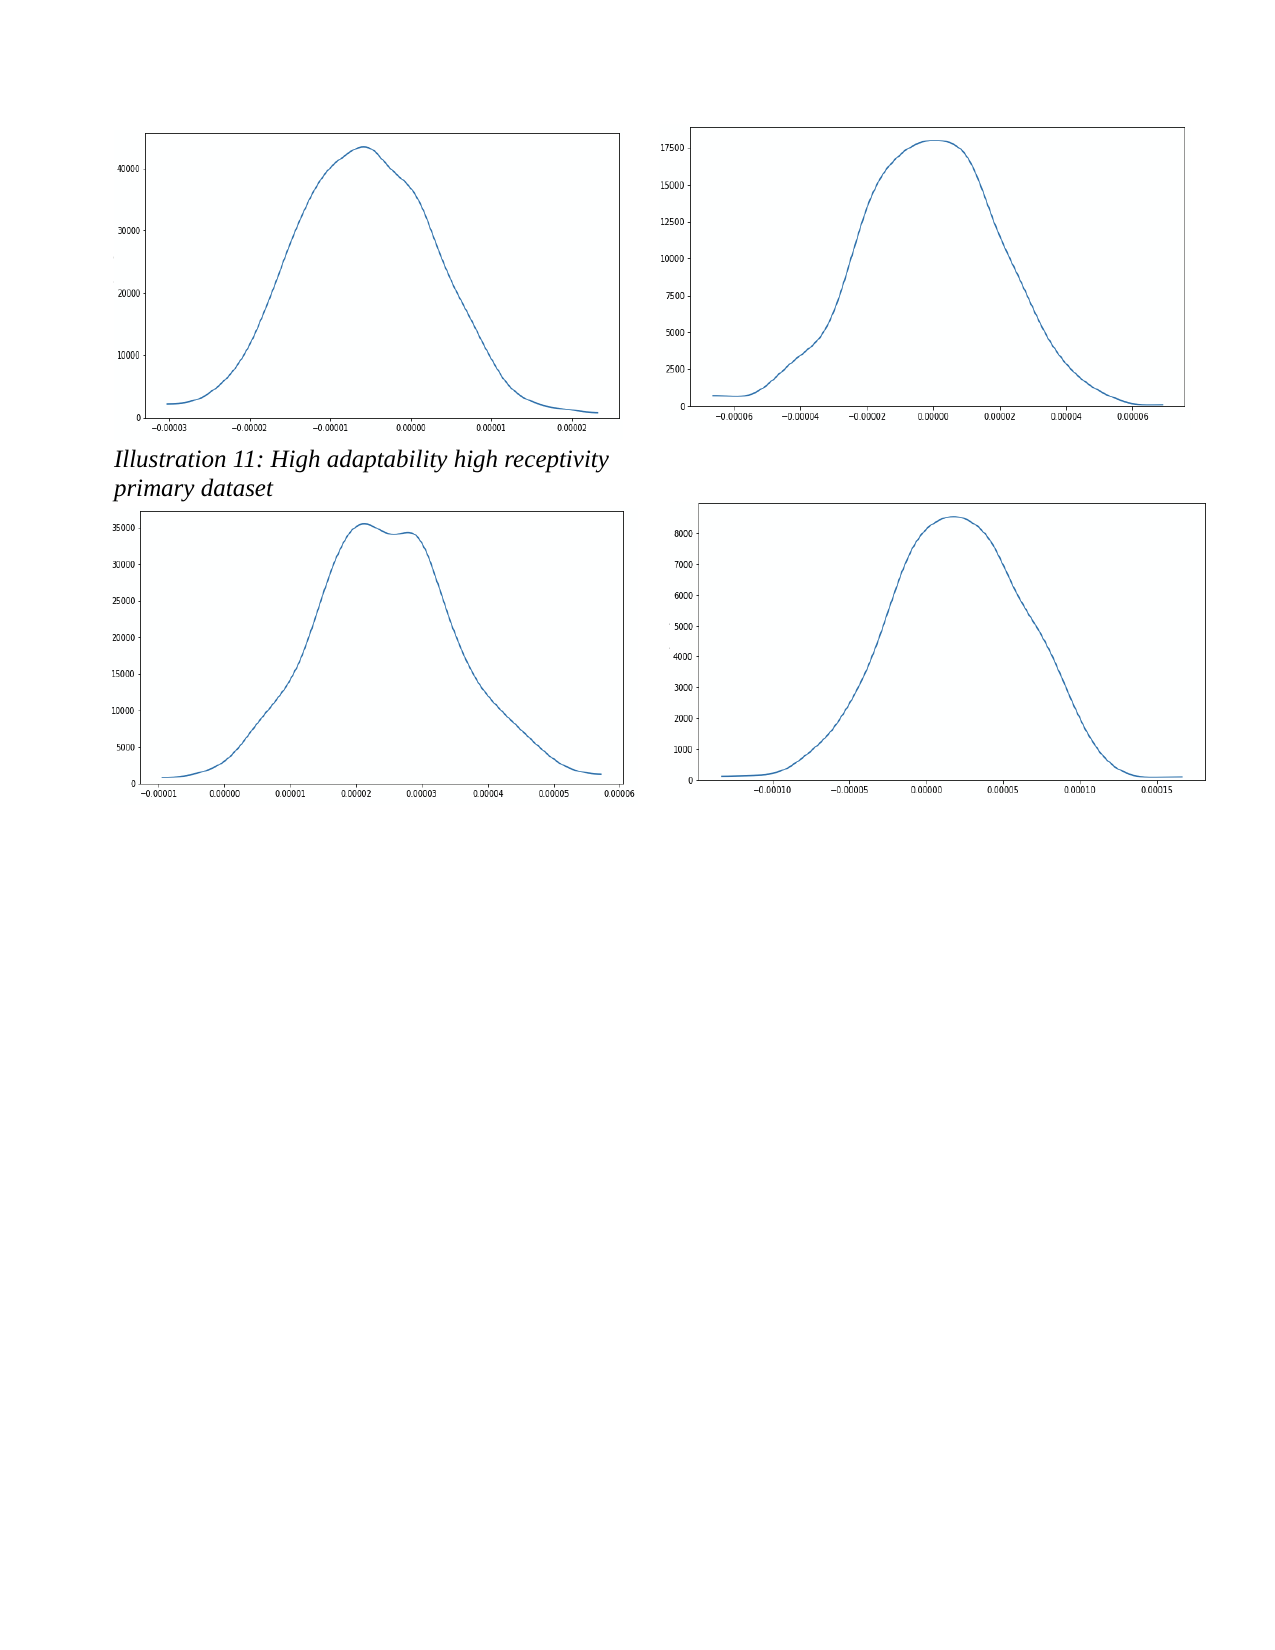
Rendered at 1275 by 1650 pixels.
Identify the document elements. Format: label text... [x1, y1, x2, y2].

picture [659, 124, 1192, 430]
picture [113, 130, 623, 440]
picture [669, 502, 1211, 800]
text Illustration 11: High adaptability high receptivity primary dataset [114, 440, 623, 502]
picture [110, 508, 639, 805]
